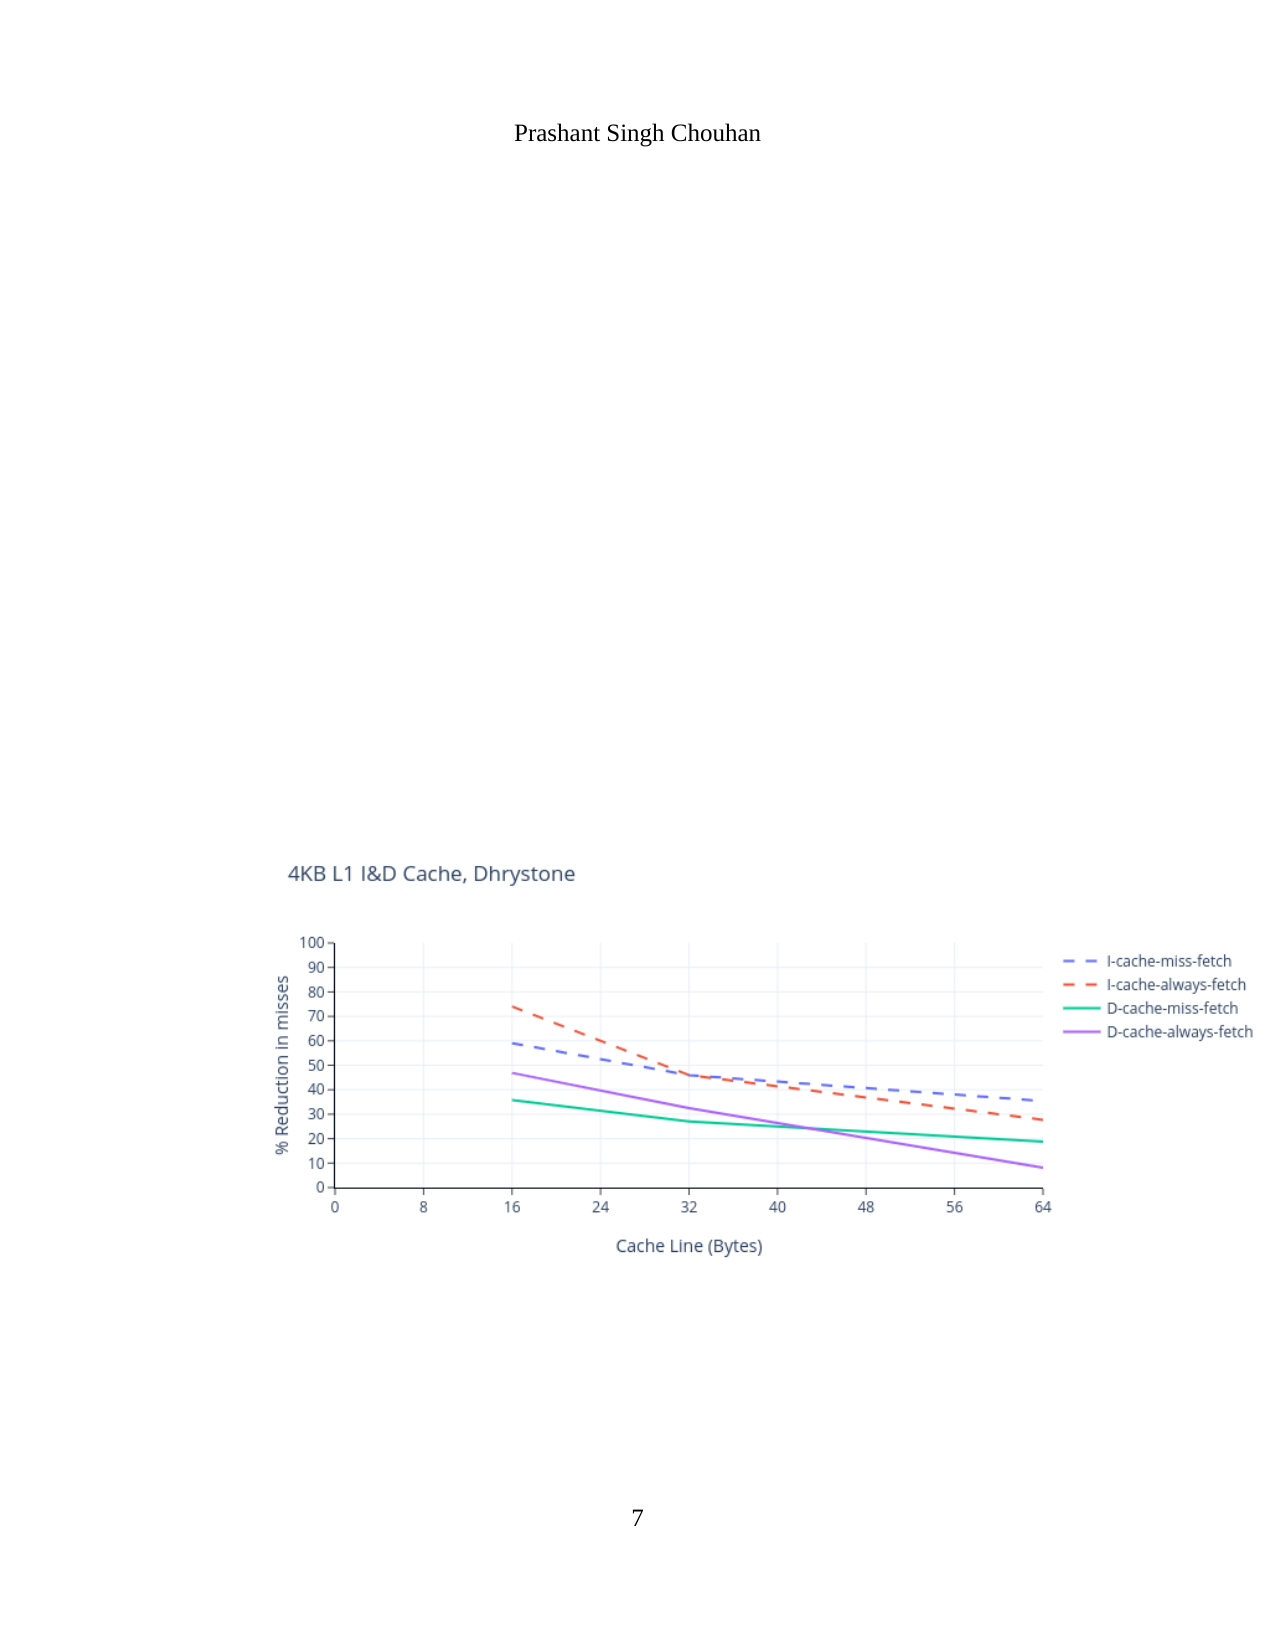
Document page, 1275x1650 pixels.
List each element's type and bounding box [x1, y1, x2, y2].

picture [236, 819, 1275, 1287]
